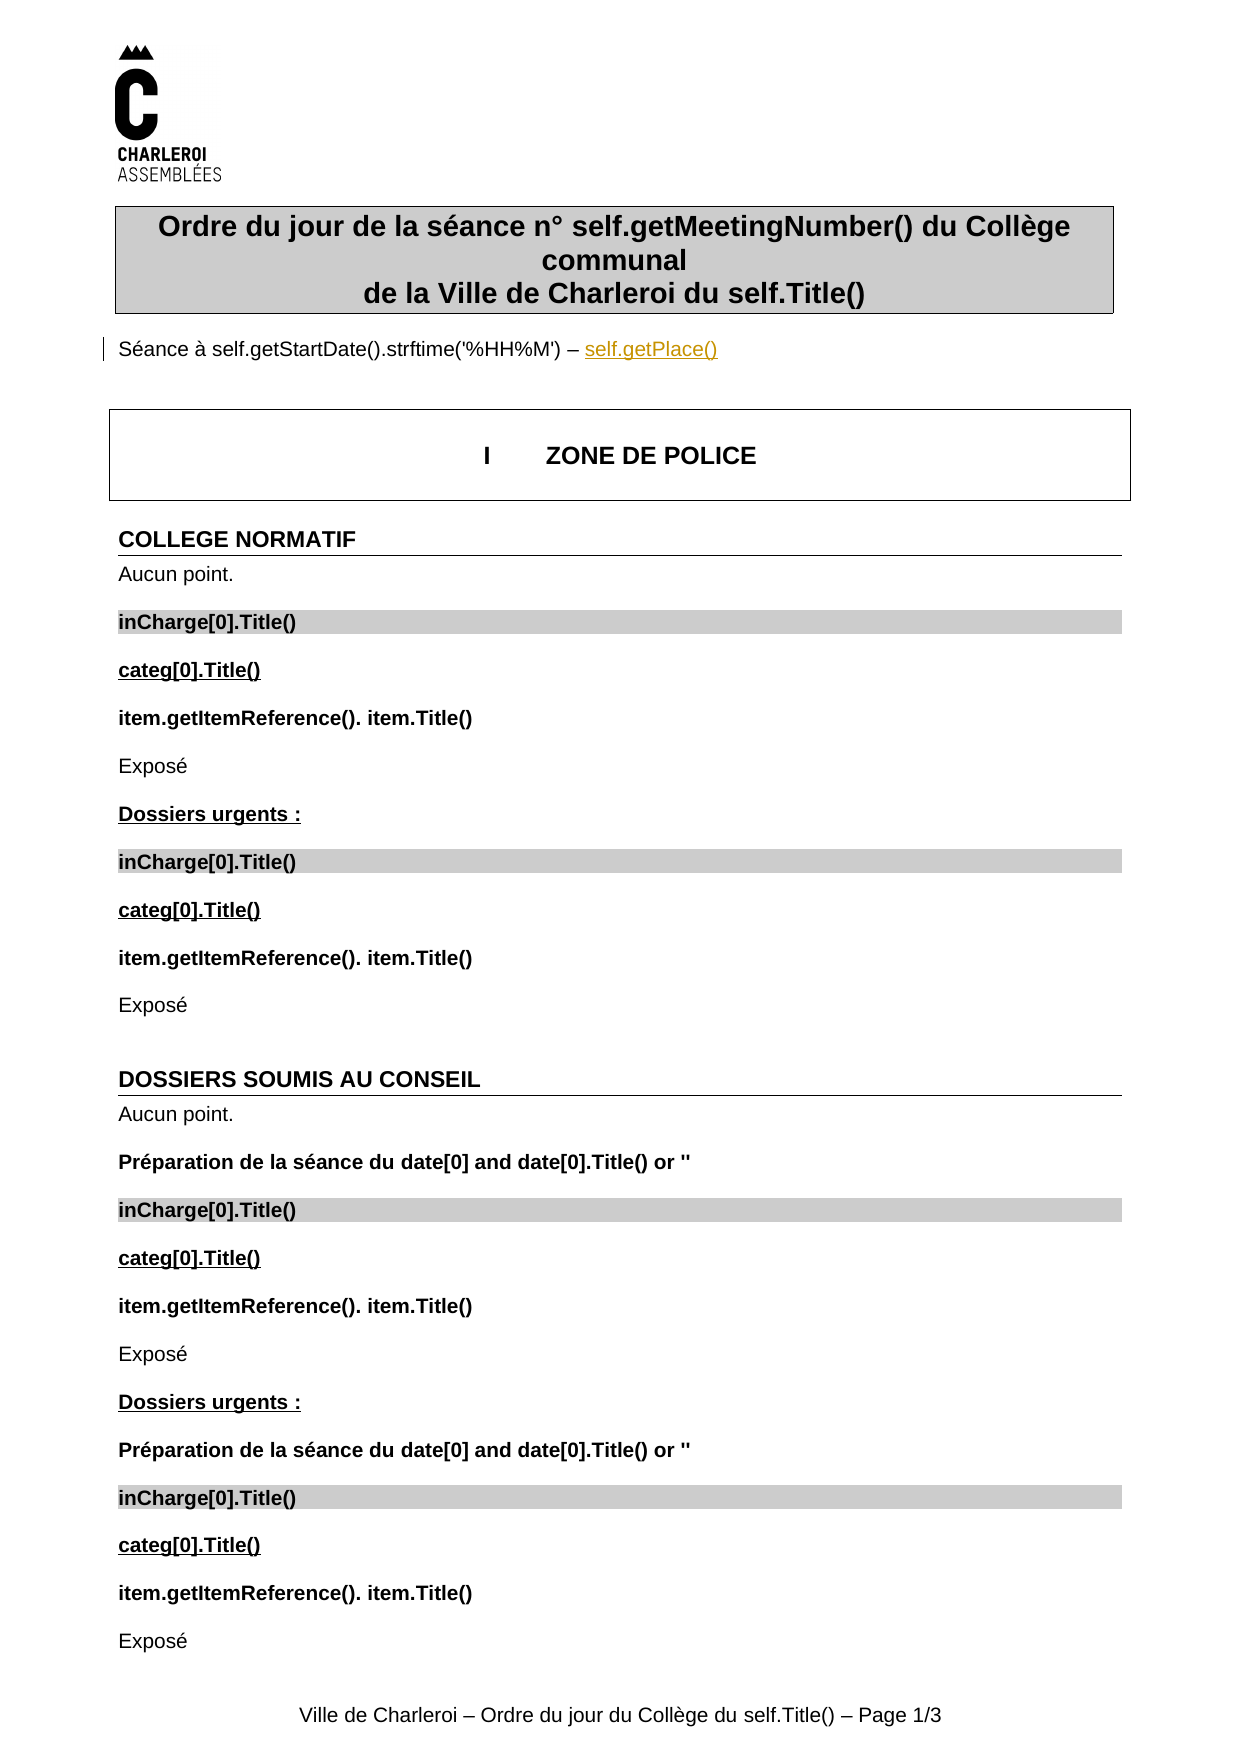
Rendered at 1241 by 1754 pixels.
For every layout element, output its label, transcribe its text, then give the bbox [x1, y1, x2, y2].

text Exposé [118, 993, 1122, 1041]
text inCharge[0].Title() [118, 610, 1122, 634]
text item.getItemReference(). item.Title() [118, 706, 1122, 730]
text categ[0].Title() [118, 897, 1122, 921]
text categ[0].Title() [118, 1533, 1122, 1557]
text item.getItemReference(). item.Title() [118, 1581, 1122, 1605]
text I ZONE DE POLICE [118, 441, 1122, 469]
subtitle COLLEGE NORMATIF [118, 526, 1122, 555]
text inCharge[0].Title() [118, 1485, 1122, 1509]
text Exposé [118, 1342, 1122, 1389]
text Dossiers urgents : [118, 802, 1122, 849]
text Ordre du jour de la séance n° self.getMeetingNumber() du Collège communal de la Ville de Charleroi du self.Title() [116, 207, 1113, 313]
subtitle DOSSIERS SOUMIS AU CONSEIL [118, 1066, 1122, 1095]
text Exposé [118, 754, 1122, 802]
picture [115, 45, 221, 185]
text categ[0].Title() [118, 1246, 1122, 1270]
text Préparation de la séance du date[0] and date[0].Title() or '' [118, 1437, 1122, 1461]
text Exposé [118, 1629, 1122, 1653]
text item.getItemReference(). item.Title() [118, 945, 1122, 969]
text Dossiers urgents : [118, 1389, 1122, 1437]
text Aucun point. [118, 562, 1122, 586]
text Aucun point. [118, 1102, 1122, 1126]
text inCharge[0].Title() [118, 849, 1122, 873]
text inCharge[0].Title() [118, 1198, 1122, 1222]
text categ[0].Title() [118, 658, 1122, 682]
text Séance à self.getStartDate().strftime('%HH%M') – self.getPlace() [118, 337, 1122, 361]
text item.getItemReference(). item.Title() [118, 1294, 1122, 1318]
text Préparation de la séance du date[0] and date[0].Title() or '' [118, 1150, 1122, 1174]
